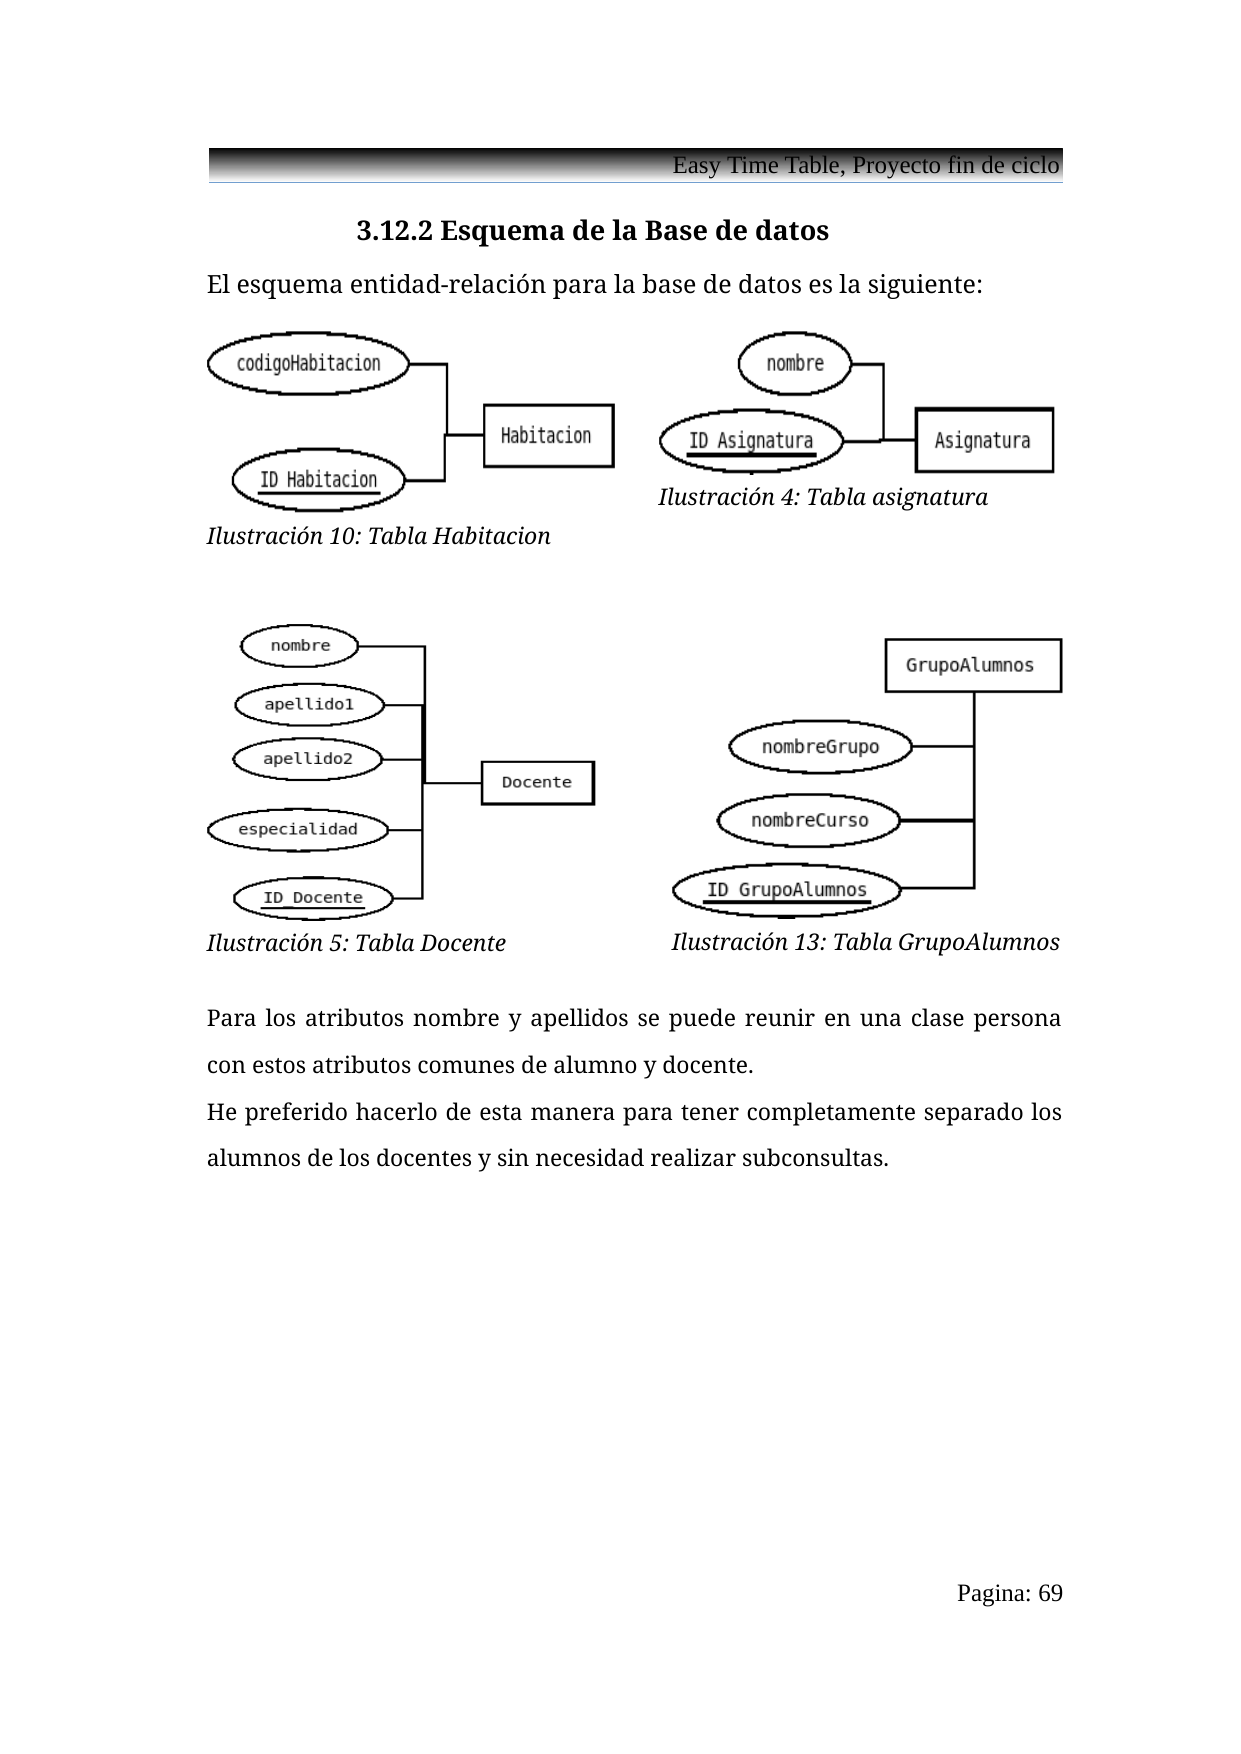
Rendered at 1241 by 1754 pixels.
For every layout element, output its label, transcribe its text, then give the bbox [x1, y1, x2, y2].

text Ilustración 5: Tabla Docente [207, 921, 603, 959]
text El esquema entidad-relación para la base de datos es la siguiente: [207, 267, 1063, 301]
picture [671, 638, 1063, 919]
picture [206, 330, 622, 514]
text He preferido hacerlo de esta manera para tener completamente separado los alumnos de los docentes y sin necesidad realizar subconsultas. [207, 1096, 1063, 1174]
text Ilustración 4: Tabla asignatura [658, 475, 1063, 512]
text Ilustración 13: Tabla GrupoAlumnos [672, 919, 1063, 957]
picture [206, 623, 603, 921]
text Ilustración 10: Tabla Habitacion [207, 514, 622, 551]
text 3.12.2 Esquema de la Base de datos [207, 212, 1063, 249]
picture [658, 330, 1063, 475]
text Para los atributos nombre y apellidos se puede reunir en una clase persona con estos atributos comunes de alumno y docente. [207, 1002, 1063, 1080]
